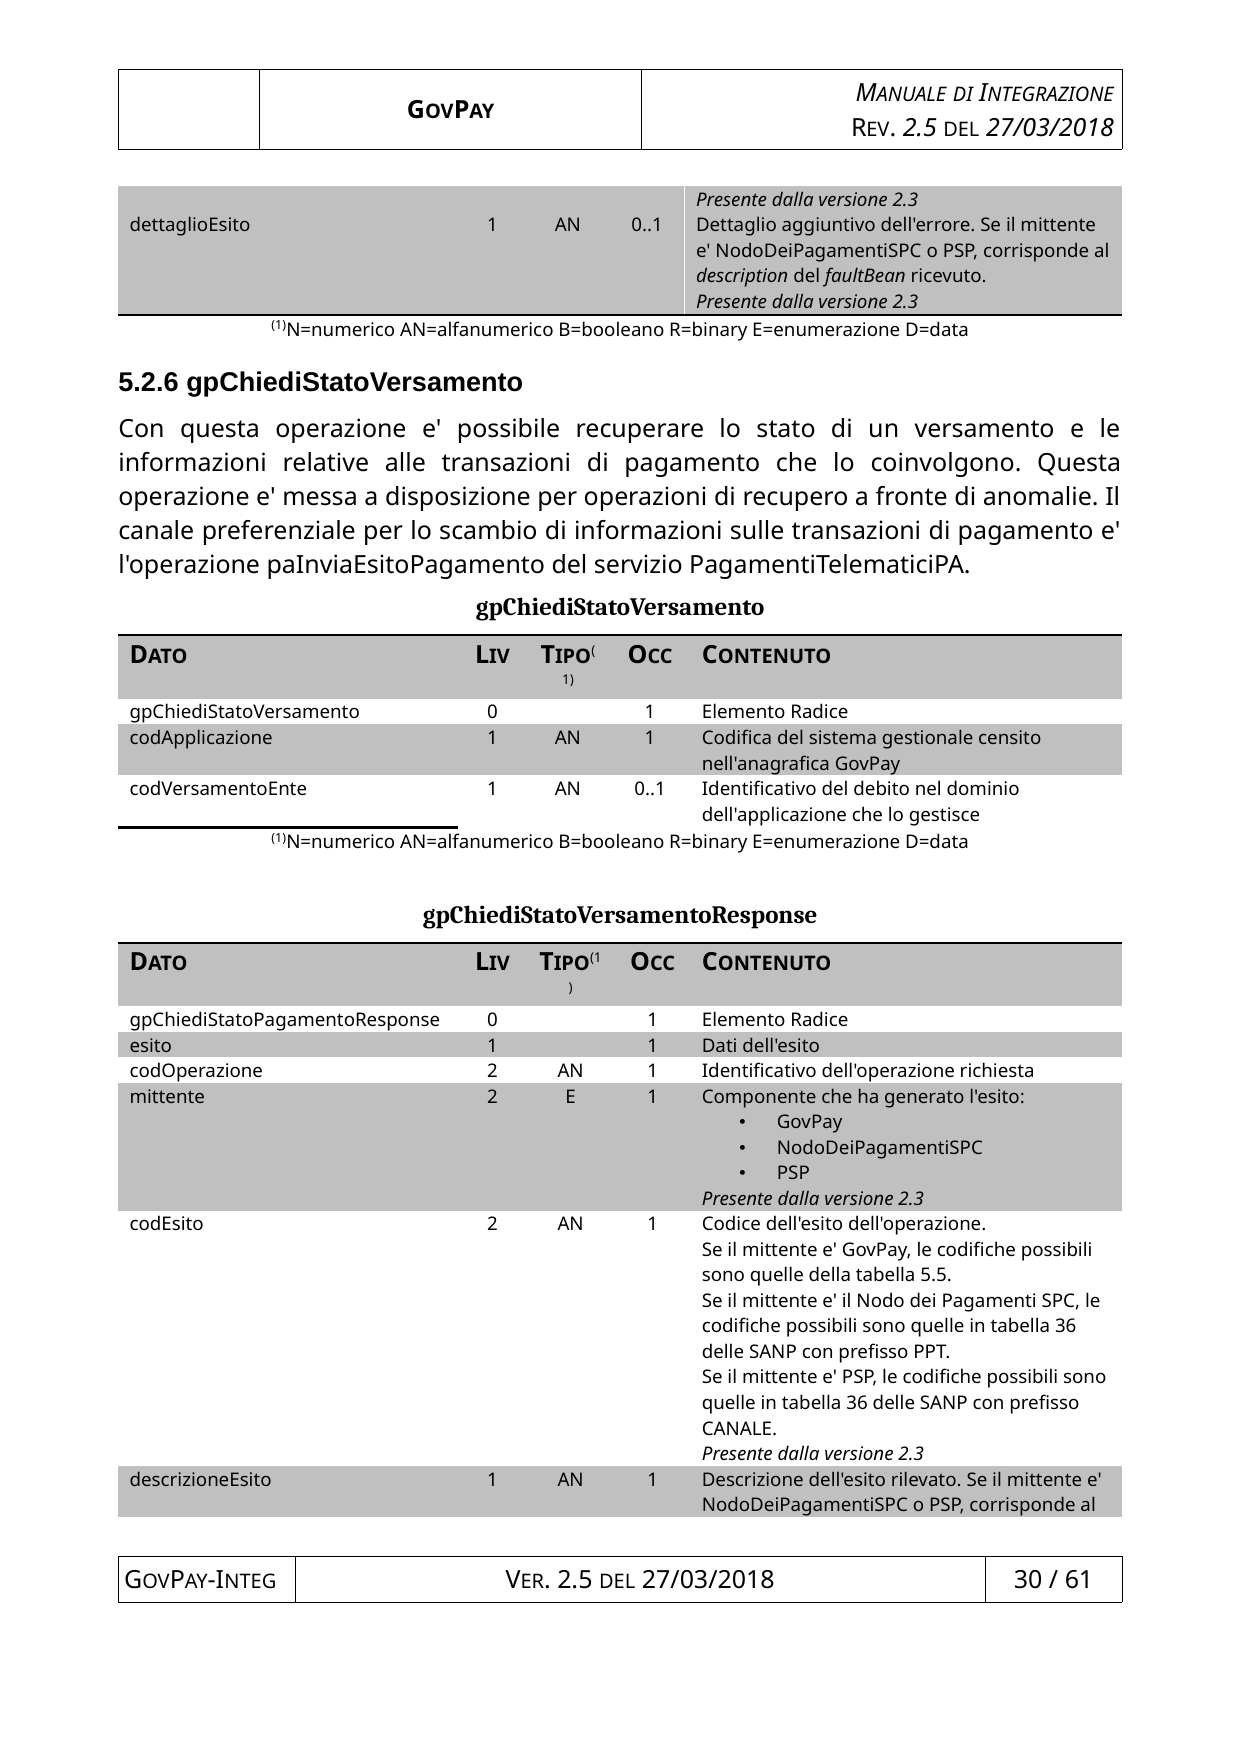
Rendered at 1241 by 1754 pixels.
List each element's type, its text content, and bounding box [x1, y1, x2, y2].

table_cell AN [526, 724, 609, 775]
table_cell codApplicazione [118, 724, 458, 775]
table_cell 0 [458, 699, 526, 724]
table_cell AN [526, 775, 609, 826]
table_cell descrizioneEsito [118, 1466, 458, 1517]
table_cell 1 [609, 724, 690, 775]
subtitle gpChiediStatoVersamento [118, 366, 1122, 398]
table_cell Dati dell'esito [690, 1032, 1122, 1057]
table_cell 1 [458, 724, 526, 775]
table_cell Descrizione dell'esito rilevato. Se il mittente e' NodoDeiPagamentiSPC o PSP, corrisponde al [690, 1466, 1122, 1517]
table_cell gpChiediStatoVersamento [118, 699, 458, 724]
table_cell 1 [614, 1211, 690, 1466]
table_header gpChiediStatoVersamentoResponse [118, 901, 1122, 942]
table_cell Componente che ha generato l'esito: GovPay NodoDeiPagamentiSPC PSP Presente dalla versione 2.3 [690, 1083, 1122, 1211]
table_cell Contenuto [690, 636, 1122, 699]
table_cell 2 [458, 1211, 526, 1466]
table_cell [526, 699, 609, 724]
table_cell Codice dell'esito dell'operazione. Se il mittente e' GovPay, le codifiche possibili sono quelle della tabella 5.5. Se il mittente e' il Nodo dei Pagamenti SPC, le codifiche possibili sono quelle in tabella 36 delle SANP con prefisso PPT. Se il mittente e' PSP, le codifiche possibili sono quelle in tabella 36 delle SANP con prefisso CANALE. Presente dalla versione 2.3 [690, 1211, 1122, 1466]
table_cell 1 [614, 1058, 690, 1083]
table_cell Identificativo dell'operazione richiesta [690, 1058, 1122, 1083]
table_cell 1 [458, 775, 526, 826]
table_cell 0 [458, 1006, 526, 1032]
table_cell Occ [609, 636, 690, 699]
table_cell 2 [458, 1083, 526, 1211]
table_cell [526, 1032, 614, 1057]
table_cell gpChiediStatoPagamentoResponse [118, 1006, 458, 1032]
text Con questa operazione e' possibile recuperare lo stato di un versamento e le informazioni relative alle transazioni di pagamento che lo coinvolgono. Questa operazione e' messa a disposizione per operazioni di recupero a fronte di anomalie. Il canale preferenziale per lo scambio di informazioni sulle transazioni di pagamento e' l'operazione paInviaEsitoPagamento del servizio PagamentiTelematiciPA. [118, 410, 1122, 581]
table_cell esito [118, 1032, 458, 1057]
table_cell 2 [458, 1058, 526, 1083]
table_header gpChiediStatoVersamento [118, 593, 1122, 634]
table_cell Tipo(1) [526, 636, 609, 699]
table_cell Liv [458, 944, 526, 1006]
table_cell 1 [614, 1032, 690, 1057]
table_cell codOperazione [118, 1058, 458, 1083]
table_cell E [526, 1083, 614, 1211]
table_cell AN [526, 1211, 614, 1466]
table_cell dettaglioEsito [118, 212, 458, 314]
table_cell mittente [118, 1083, 458, 1211]
text (1)N=numerico AN=alfanumerico B=booleano R=binary E=enumerazione D=data [118, 316, 1122, 341]
table_cell 1 [458, 212, 526, 314]
table_cell 1 [458, 1466, 526, 1517]
text (1)N=numerico AN=alfanumerico B=booleano R=binary E=enumerazione D=data [118, 828, 1122, 854]
table_cell Dato [118, 944, 458, 1006]
table_cell [526, 1006, 614, 1032]
table_cell Identificativo del debito nel dominio dell'applicazione che lo gestisce [690, 775, 1122, 826]
table_cell Elemento Radice [690, 699, 1122, 724]
table_cell 1 [614, 1466, 690, 1517]
table_cell 1 [458, 1032, 526, 1057]
table_cell [458, 186, 526, 212]
table_cell Dettaglio aggiuntivo dell'errore. Se il mittente e' NodoDeiPagamentiSPC o PSP, corrisponde al description del faultBean ricevuto. Presente dalla versione 2.3 [685, 212, 1122, 314]
table_cell AN [526, 212, 609, 314]
table_cell [526, 186, 609, 212]
table_cell 1 [614, 1006, 690, 1032]
table_cell Presente dalla versione 2.3 [685, 186, 1122, 212]
table_cell 1 [614, 1083, 690, 1211]
table_cell AN [526, 1466, 614, 1517]
table_cell 0..1 [609, 775, 690, 826]
table_cell Dato [118, 636, 458, 699]
table_cell AN [526, 1058, 614, 1083]
table_cell Contenuto [690, 944, 1122, 1006]
table_cell [118, 186, 458, 212]
table_cell Tipo(1) [526, 944, 614, 1006]
table_cell [609, 186, 684, 212]
table_cell 1 [609, 699, 690, 724]
table_cell Codifica del sistema gestionale censito nell'anagrafica GovPay [690, 724, 1122, 775]
table_cell Elemento Radice [690, 1006, 1122, 1032]
table_cell codEsito [118, 1211, 458, 1466]
table_cell 0..1 [609, 212, 684, 314]
table_cell Liv [458, 636, 526, 699]
table_cell codVersamentoEnte [118, 775, 458, 826]
table_cell Occ [614, 944, 690, 1006]
